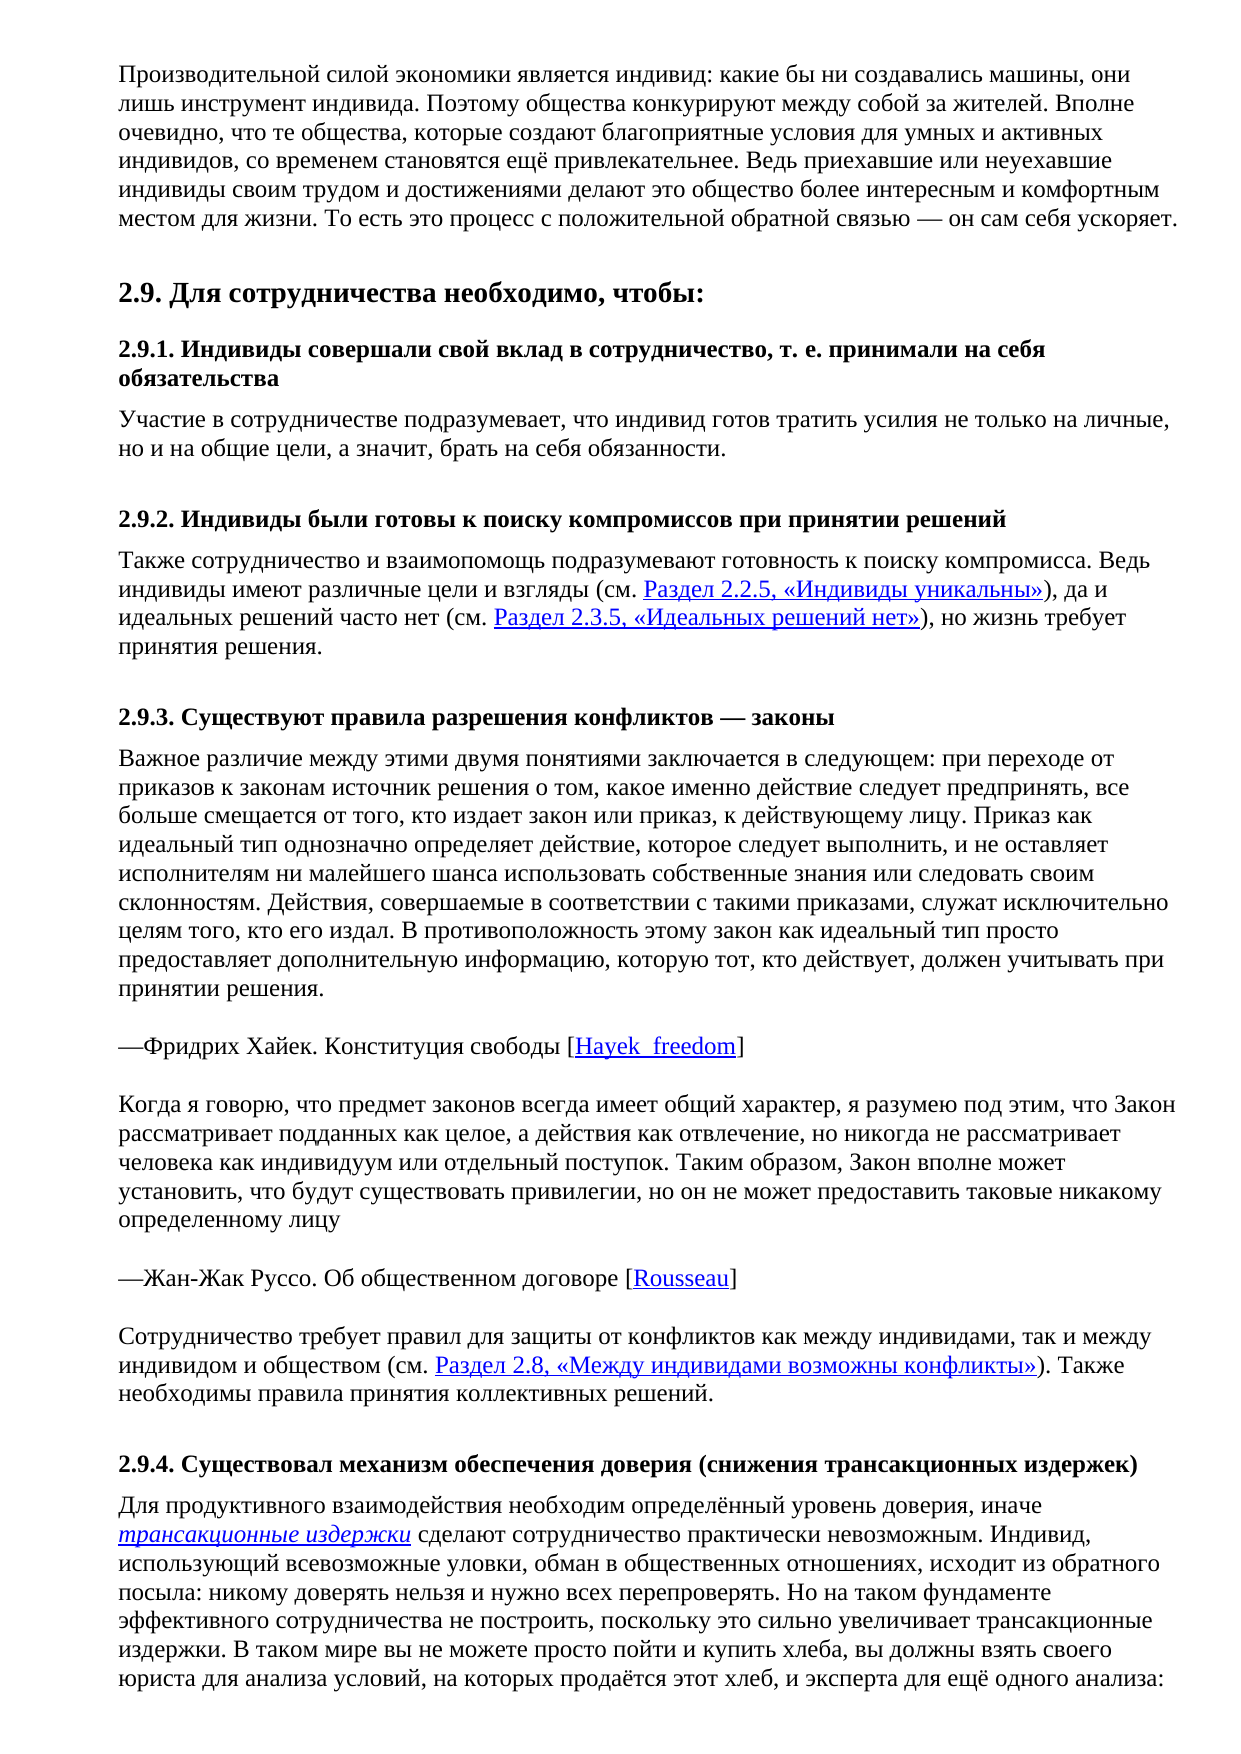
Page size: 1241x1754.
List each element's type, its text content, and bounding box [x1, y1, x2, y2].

text Когда я говорю, что предмет законов всегда имеет общий характер, я разумею под этим, что Закон рассматривает подданных как целое, а действия как отвлечение, но никогда не рассматривает человека как индивидуум или отдельный поступок. Таким образом, Закон вполне может установить, что будут существовать привилегии, но он не может предоставить таковые никакому определенному лицу [118, 1089, 1181, 1233]
text —Жан-Жак Руссо. Об общественном договоре [Rousseau] [118, 1263, 1181, 1292]
text —Фридрих Хайек. Конституция свободы [Hayek_freedom] [118, 1031, 1181, 1060]
subtitle 2.9. Для сотрудничества необходимо, чтобы: [118, 276, 1181, 309]
text Производительной силой экономики является индивид: какие бы ни создавались машины, они лишь инструмент индивида. Поэтому общества конкурируют между собой за жителей. Вполне очевидно, что те общества, которые создают благоприятные условия для умных и активных индивидов, со временем становятся ещё привлекательнее. Ведь приехавшие или неуехавшие индивиды своим трудом и достижениями делают это общество более интересным и комфортным местом для жизни. То есть это процесс с положительной обратной связью — он сам себя ускоряет. [118, 59, 1181, 232]
subtitle 2.9.2. Индивиды были готовы к поиску компромиссов при принятии решений [118, 504, 1181, 532]
text Участие в сотрудничестве подразумевает, что индивид готов тратить усилия не только на личные, но и на общие цели, а значит, брать на себя обязанности. [118, 404, 1181, 462]
subtitle 2.9.3. Существуют правила разрешения конфликтов — законы [118, 702, 1181, 731]
text Сотрудничество требует правил для защиты от конфликтов как между индивидами, так и между индивидом и обществом (см. Раздел 2.8, «Между индивидами возможны конфликты»). Также необходимы правила принятия коллективных решений. [118, 1321, 1181, 1407]
subtitle 2.9.1. Индивиды совершали свой вклад в сотрудничество, т. е. принимали на себя обязательства [118, 334, 1181, 392]
text Для продуктивного взаимодействия необходим определённый уровень доверия, иначе трансакционные издержки сделают сотрудничество практически невозможным. Индивид, использующий всевозможные уловки, обман в общественных отношениях, исходит из обратного посыла: никому доверять нельзя и нужно всех перепроверять. Но на таком фундаменте эффективного сотрудничества не построить, поскольку это сильно увеличивает трансакционные издержки. В таком мире вы не можете просто пойти и купить хлеба, вы должны взять своего юриста для анализа условий, на которых продаётся этот хлеб, и эксперта для ещё одного анализа: [118, 1491, 1181, 1692]
text Также сотрудничество и взаимопомощь подразумевают готовность к поиску компромисса. Ведь индивиды имеют различные цели и взгляды (см. Раздел 2.2.5, «Индивиды уникальны»), да и идеальных решений часто нет (см. Раздел 2.3.5, «Идеальных решений нет»), но жизнь требует принятия решения. [118, 545, 1181, 660]
text Важное различие между этими двумя понятиями заключается в следующем: при переходе от приказов к законам источник решения о том, какое именно действие следует предпринять, все больше смещается от того, кто издает закон или приказ, к действующему лицу. Приказ как идеальный тип однозначно определяет действие, которое следует выполнить, и не оставляет исполнителям ни малейшего шанса использовать собственные знания или следовать своим склонностям. Действия, совершаемые в соответствии с такими приказами, служат исключительно целям того, кто его издал. В противоположность этому закон как идеальный тип просто предоставляет дополнительную информацию, которую тот, кто действует, должен учитывать при принятии решения. [118, 743, 1181, 1002]
subtitle 2.9.4. Существовал механизм обеспечения доверия (снижения трансакционных издержек) [118, 1449, 1181, 1478]
